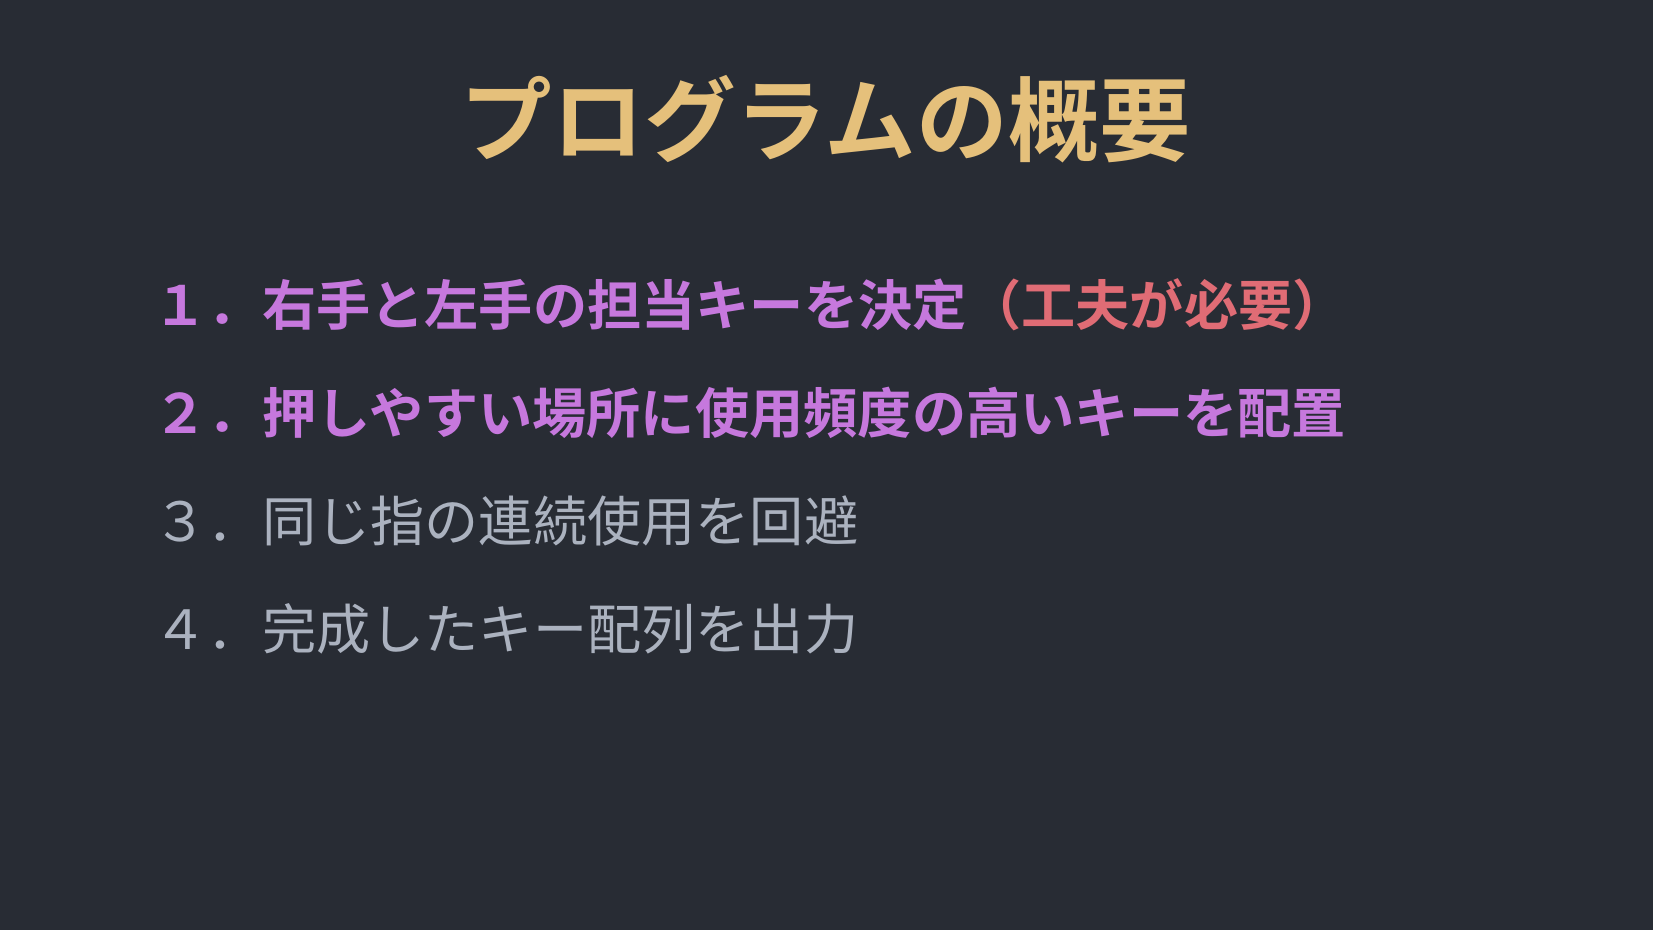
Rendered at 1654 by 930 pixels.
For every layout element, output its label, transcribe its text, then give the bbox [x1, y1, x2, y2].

title プログラムの概要 [82, 37, 1571, 193]
list １．右手と左手の担当キーを決定（工夫が必要） ２．押しやすい場所に使用頻度の高いキーを配置 ３．同じ指の連続使用を回避 ４．完成したキー配列を出力 [82, 262, 1571, 683]
